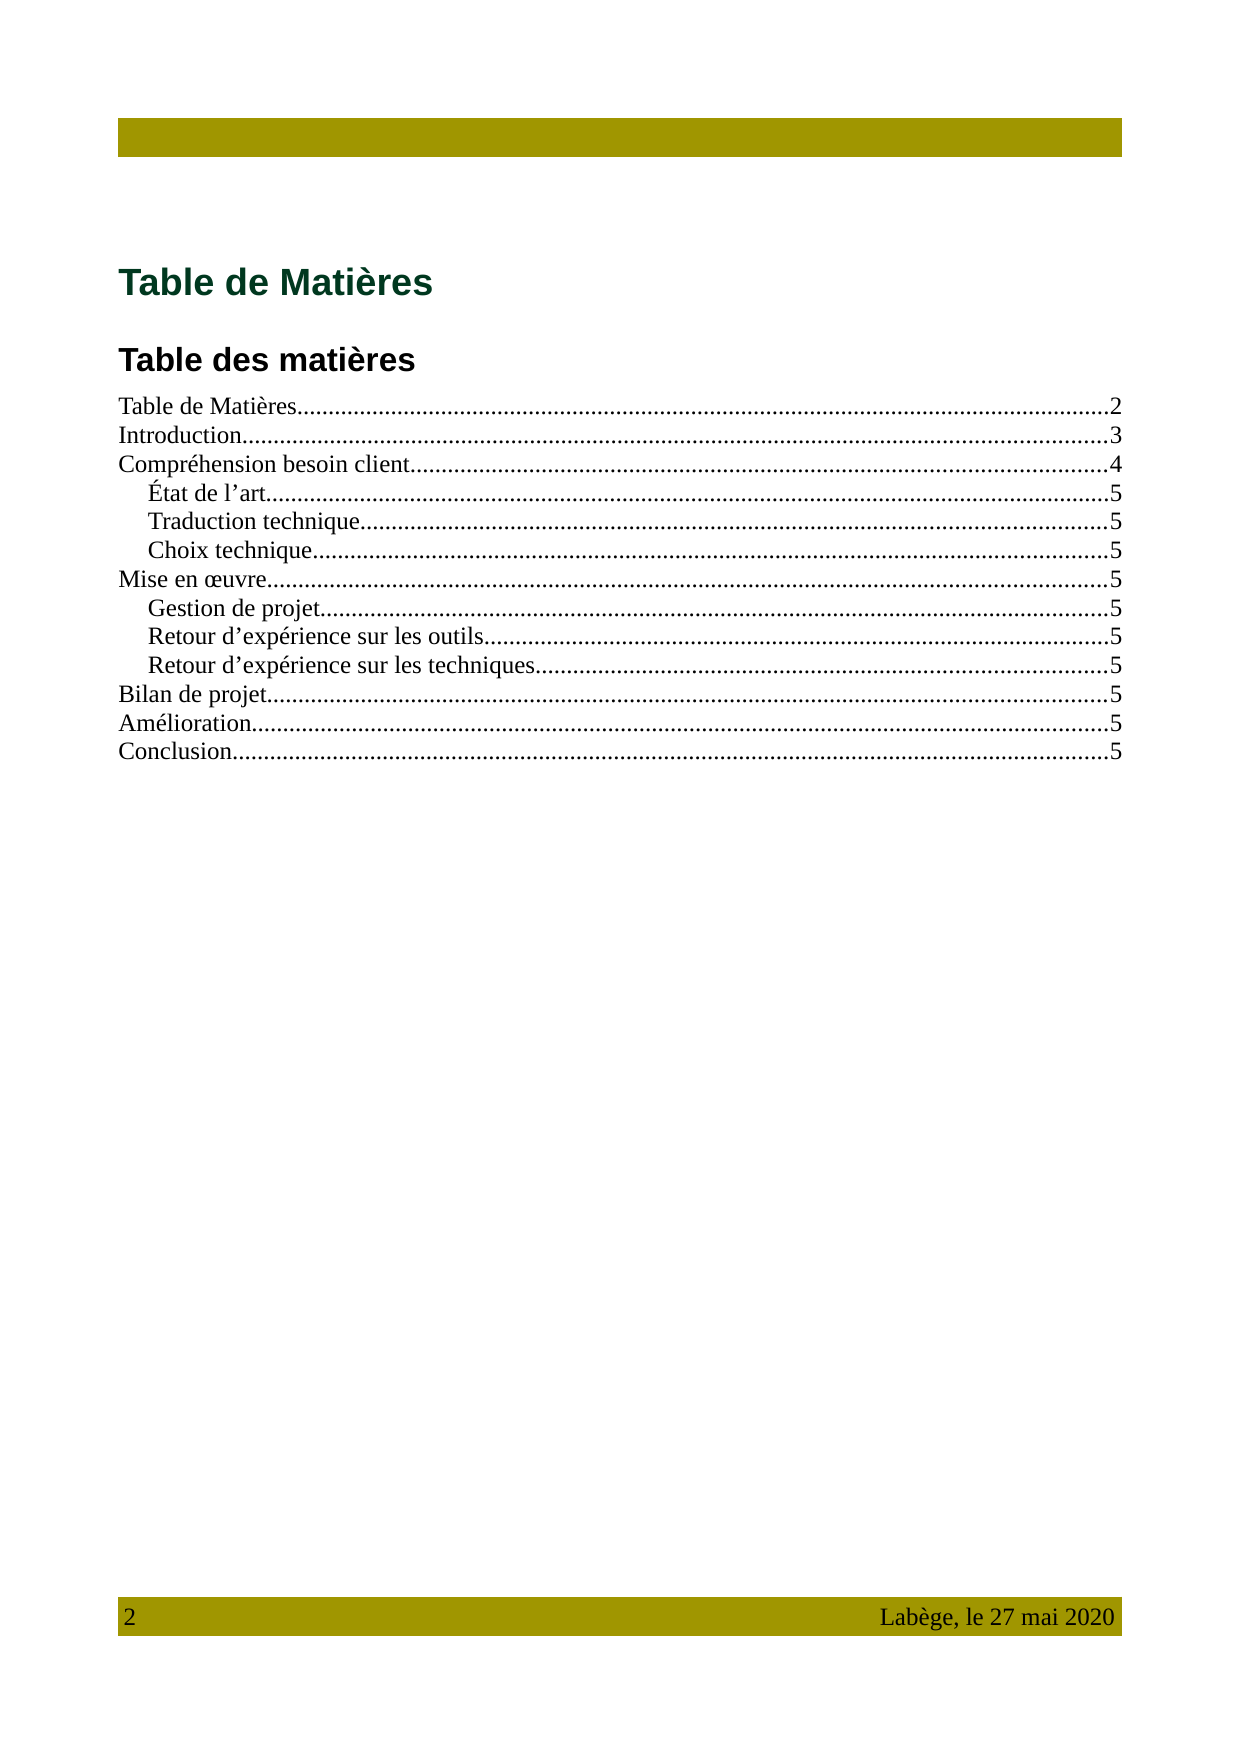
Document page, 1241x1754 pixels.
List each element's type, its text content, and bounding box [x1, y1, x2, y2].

subtitle Table de Matières [118, 259, 1122, 303]
subtitle Table des matières [118, 341, 1122, 379]
text Retour d’expérience sur les outils 5 [148, 621, 1122, 650]
text État de l’art 5 [148, 478, 1122, 506]
text Compréhension besoin client 4 [118, 449, 1122, 478]
text Table de Matières 2 [118, 391, 1122, 420]
text Traduction technique 5 [148, 506, 1122, 535]
text Mise en œuvre 5 [118, 564, 1122, 593]
text Choix technique 5 [148, 535, 1122, 564]
text Bilan de projet 5 [118, 679, 1122, 708]
text Introduction 3 [118, 420, 1122, 449]
text Conclusion 5 [118, 736, 1122, 765]
text Amélioration 5 [118, 708, 1122, 736]
text Gestion de projet 5 [148, 593, 1122, 621]
text Retour d’expérience sur les techniques 5 [148, 650, 1122, 679]
